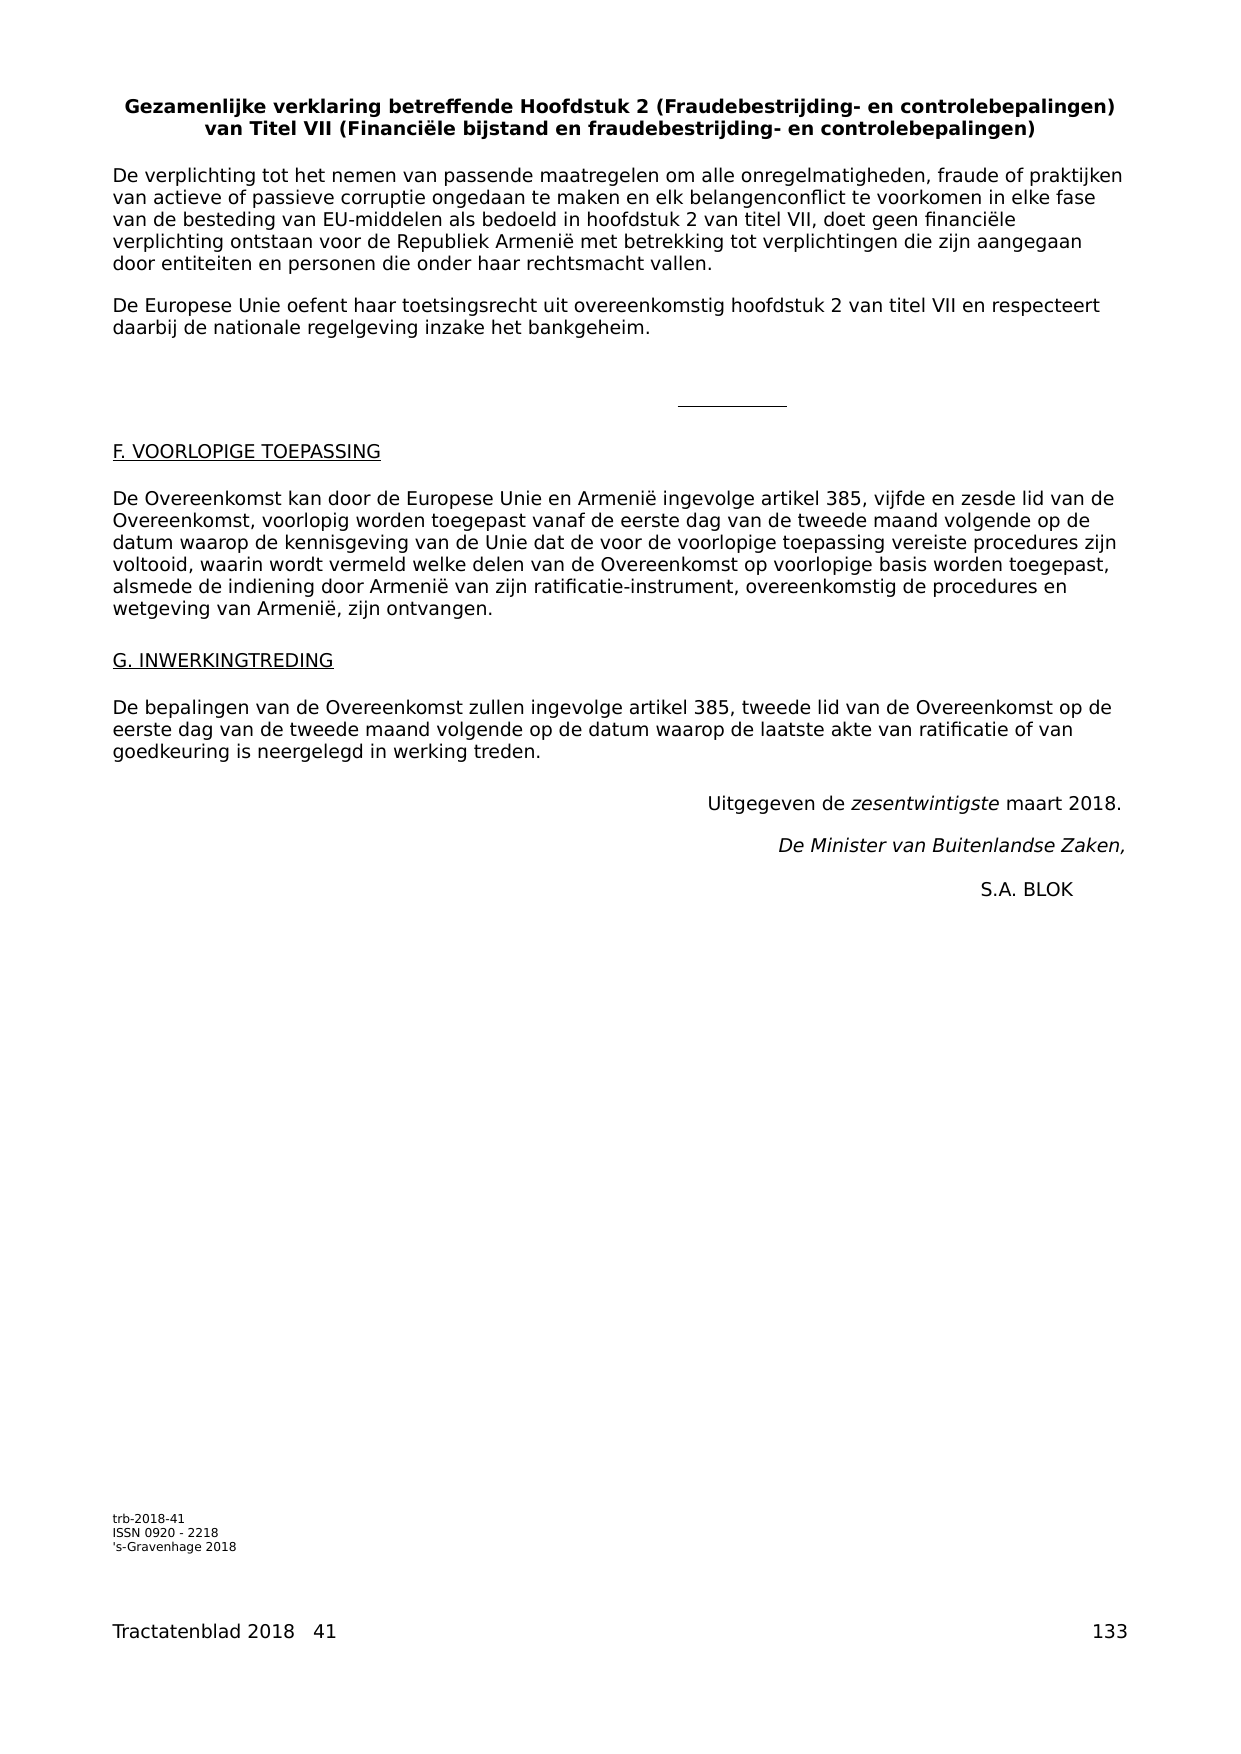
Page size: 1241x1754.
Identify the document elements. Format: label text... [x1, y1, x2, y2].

text ISSN 0920 - 2218 [112, 1526, 346, 1540]
text trb-2018-41 [112, 1512, 346, 1526]
subtitle F. VOORLOPIGE TOEPASSING [112, 441, 1128, 463]
text De Europese Unie oefent haar toetsingsrecht uit overeenkomstig hoofdstuk 2 van titel VII en respecteert daarbij de nationale regelgeving inzake het bankgeheim. [112, 295, 1128, 339]
text De bepalingen van de Overeenkomst zullen ingevolge artikel 385, tweede lid van de Overeenkomst op de eerste dag van de tweede maand volgende op de datum waarop de laatste akte van ratificatie of van goedkeuring is neergelegd in werking treden. [112, 697, 1128, 762]
text De verplichting tot het nemen van passende maatregelen om alle onregelmatigheden, fraude of praktijken van actieve of passieve corruptie ongedaan te maken en elk belangenconflict te voorkomen in elke fase van de besteding van EU-middelen als bedoeld in hoofdstuk 2 van titel VII, doet geen financiële verplichting ontstaan voor de Republiek Armenië met betrekking tot verplichtingen die zijn aangegaan door entiteiten en personen die onder haar rechtsmacht vallen. [112, 165, 1128, 275]
subtitle G. INWERKINGTREDING [112, 649, 1128, 672]
text De Minister van Buitenlandse Zaken, S.A. BLOK [112, 834, 1128, 900]
text Uitgegeven de zesentwintigste maart 2018. [112, 792, 1128, 814]
text De Overeenkomst kan door de Europese Unie en Armenië ingevolge artikel 385, vijfde en zesde lid van de Overeenkomst, voorlopig worden toegepast vanaf de eerste dag van de tweede maand volgende op de datum waarop de kennisgeving van de Unie dat de voor de voorlopige toepassing vereiste procedures zijn voltooid, waarin wordt vermeld welke delen van de Overeenkomst op voorlopige basis worden toegepast, alsmede de indiening door Armenië van zijn ratificatie-instrument, overeenkomstig de procedures en wetgeving van Armenië, zijn ontvangen. [112, 488, 1128, 619]
text 's-Gravenhage 2018 [112, 1540, 346, 1554]
subtitle Gezamenlijke verklaring betreffende Hoofdstuk 2 (Fraudebestrijding- en controlebepalingen) van Titel VII (Financiële bijstand en fraudebestrijding- en controlebepalingen) [112, 96, 1128, 140]
